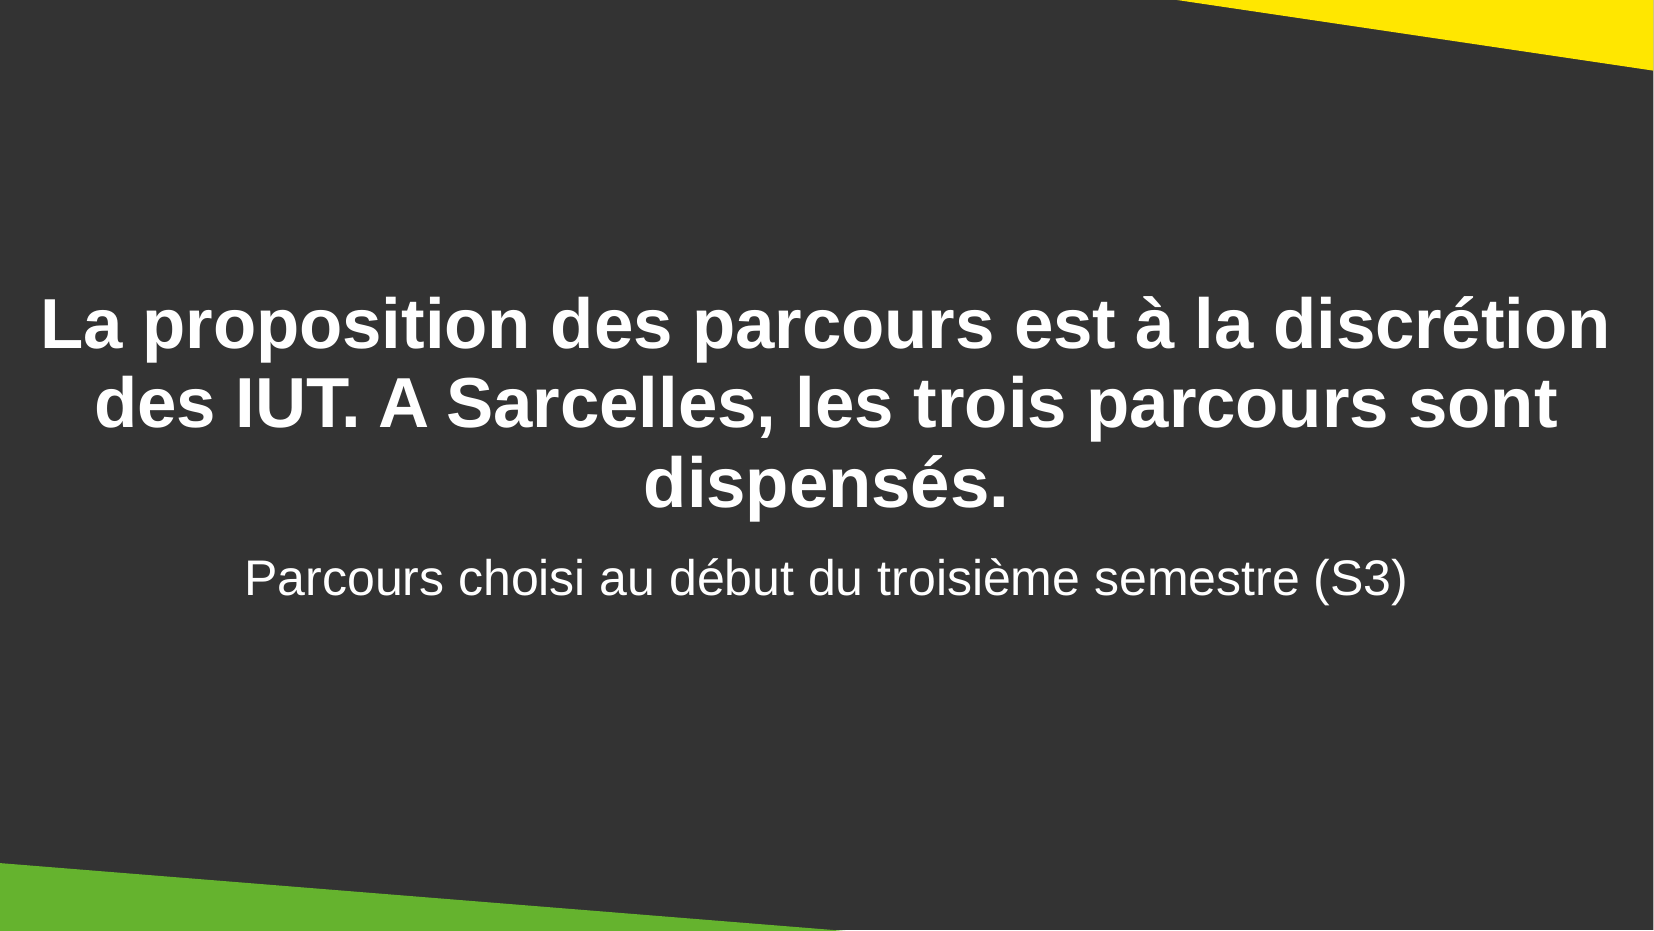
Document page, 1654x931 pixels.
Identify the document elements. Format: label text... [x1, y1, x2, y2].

text_box [0, 863, 846, 931]
text_box Parcours choisi au début du troisième semestre (S3) [208, 543, 1445, 670]
text_box [1176, 0, 1654, 71]
text_box La proposition des parcours est à la discrétion des IUT. A Sarcelles, les trois parcours sont dispensés. [7, 277, 1647, 530]
